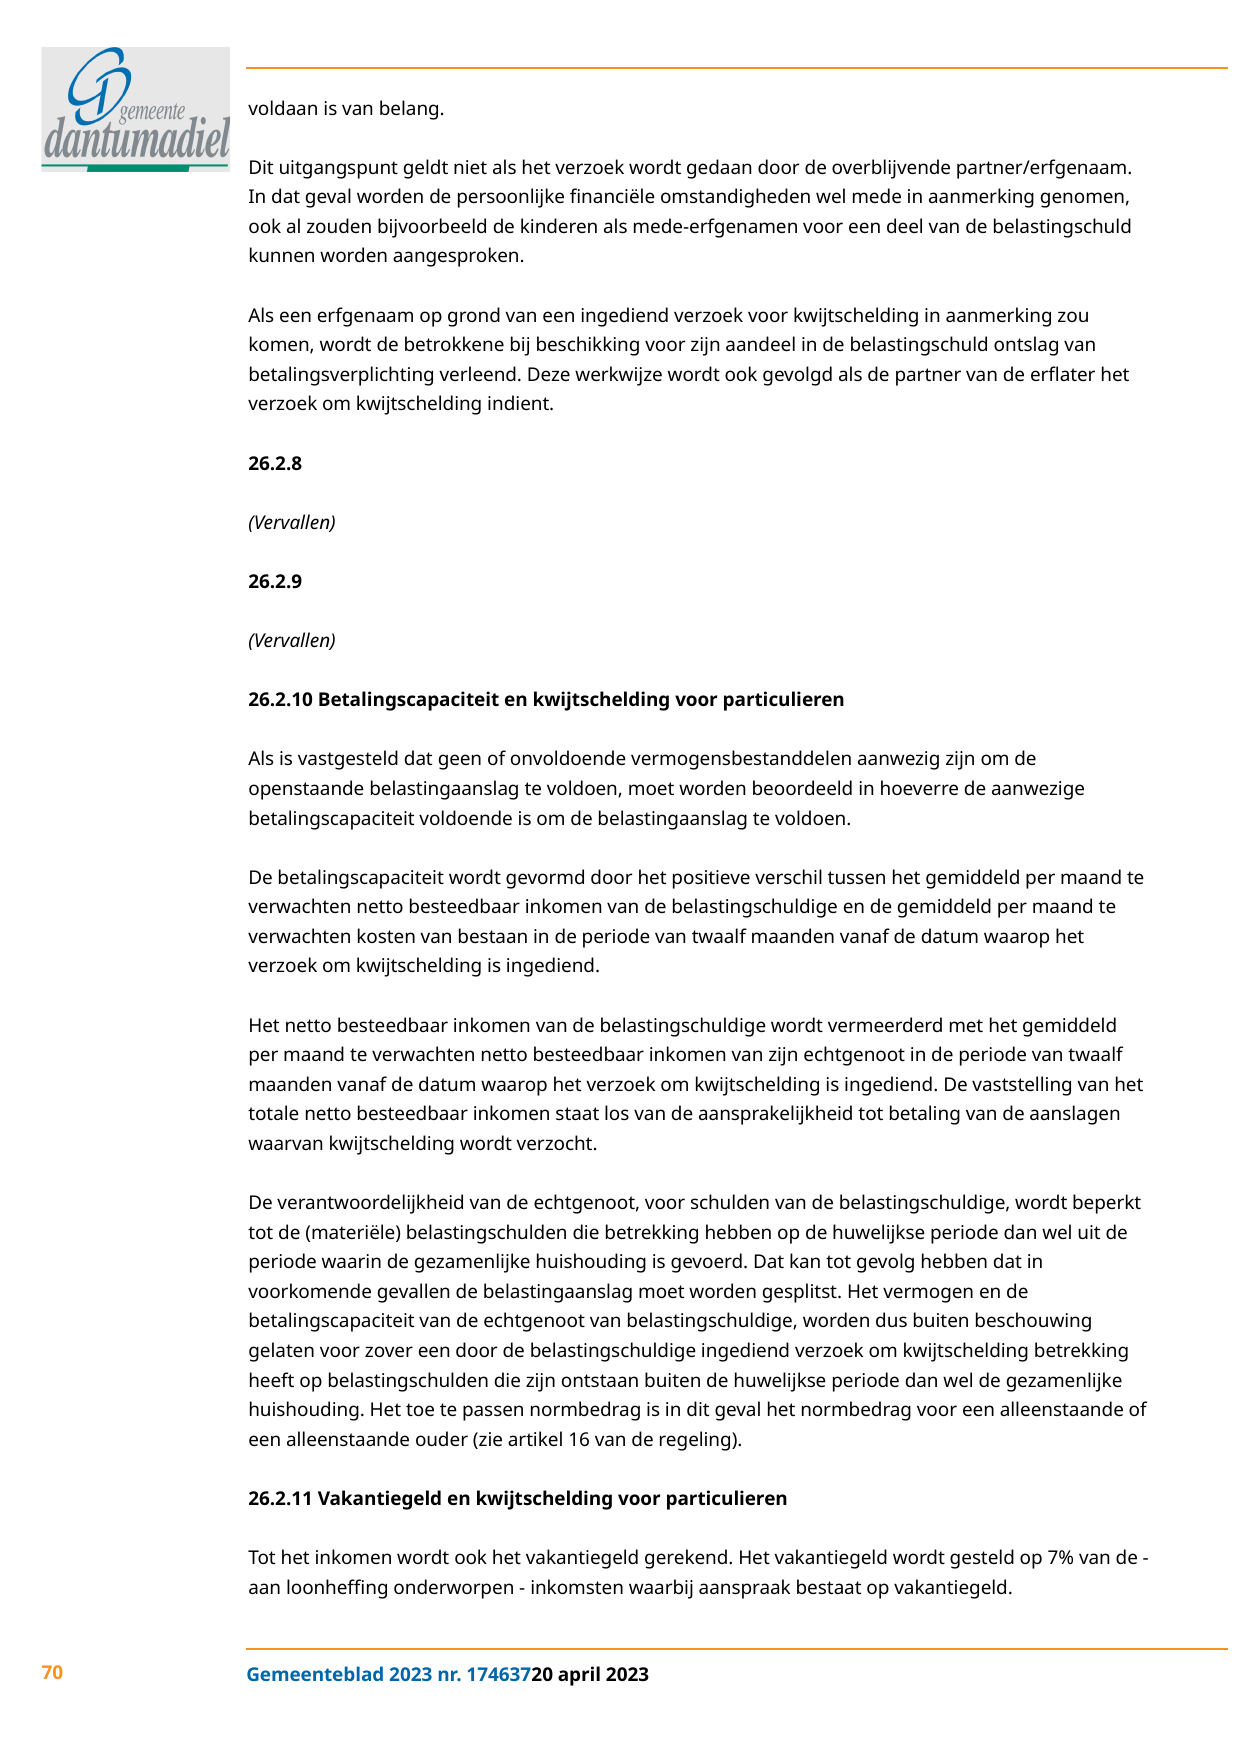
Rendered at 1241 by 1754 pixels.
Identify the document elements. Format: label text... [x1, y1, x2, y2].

text (Vervallen) [248, 509, 1152, 535]
text 26.2.11 Vakantiegeld en kwijtschelding voor particulieren [248, 1485, 1152, 1511]
text Het netto besteedbaar inkomen van de belastingschuldige wordt vermeerderd met het gemiddeld per maand te verwachten netto besteedbaar inkomen van zijn echtgenoot in de periode van twaalf maanden vanaf de datum waarop het verzoek om kwijtschelding is ingediend. De vaststelling van het totale netto besteedbaar inkomen staat los van de aansprakelijkheid tot betaling van de aanslagen waarvan kwijtschelding wordt verzocht. [248, 1012, 1152, 1156]
text 26.2.9 [248, 568, 1152, 594]
text voldaan is van belang. [248, 95, 1152, 121]
text 26.2.10 Betalingscapaciteit en kwijtschelding voor particulieren [248, 686, 1152, 712]
text De betalingscapaciteit wordt gevormd door het positieve verschil tussen het gemiddeld per maand te verwachten netto besteedbaar inkomen van de belastingschuldige en de gemiddeld per maand te verwachten kosten van bestaan in de periode van twaalf maanden vanaf de datum waarop het verzoek om kwijtschelding is ingediend. [248, 864, 1152, 978]
text Als een erfgenaam op grond van een ingediend verzoek voor kwijtschelding in aanmerking zou komen, wordt de betrokkene bij beschikking voor zijn aandeel in de belastingschuld ontslag van betalingsverplichting verleend. Deze werkwijze wordt ook gevolgd als de partner van de erflater het verzoek om kwijtschelding indient. [248, 302, 1152, 416]
text 26.2.8 [248, 450, 1152, 476]
text (Vervallen) [248, 627, 1152, 653]
text Als is vastgesteld dat geen of onvoldoende vermogensbestanddelen aanwezig zijn om de openstaande belastingaanslag te voldoen, moet worden beoordeeld in hoeverre de aanwezige betalingscapaciteit voldoende is om de belastingaanslag te voldoen. [248, 746, 1152, 831]
text Tot het inkomen wordt ook het vakantiegeld gerekend. Het vakantiegeld wordt gesteld op 7% van de - aan loonheffing onderworpen - inkomsten waarbij aanspraak bestaat op vakantiegeld. [248, 1544, 1152, 1600]
text Dit uitgangspunt geldt niet als het verzoek wordt gedaan door de overblijvende partner/erfgenaam. In dat geval worden de persoonlijke financiële omstandigheden wel mede in aanmerking genomen, ook al zouden bijvoorbeeld de kinderen als mede-erfgenamen voor een deel van de belastingschuld kunnen worden aangesproken. [248, 154, 1152, 268]
picture [41, 47, 231, 172]
text De verantwoordelijkheid van de echtgenoot, voor schulden van de belastingschuldige, wordt beperkt tot de (materiële) belastingschulden die betrekking hebben op de huwelijkse periode dan wel uit de periode waarin de gezamenlijke huishouding is gevoerd. Dat kan tot gevolg hebben dat in voorkomende gevallen de belastingaanslag moet worden gesplitst. Het vermogen en de betalingscapaciteit van de echtgenoot van belastingschuldige, worden dus buiten beschouwing gelaten voor zover een door de belastingschuldige ingediend verzoek om kwijtschelding betrekking heeft op belastingschulden die zijn ontstaan buiten de huwelijkse periode dan wel de gezamenlijke huishouding. Het toe te passen normbedrag is in dit geval het normbedrag voor een alleenstaande of een alleenstaande ouder (zie artikel 16 van de regeling). [248, 1189, 1152, 1452]
